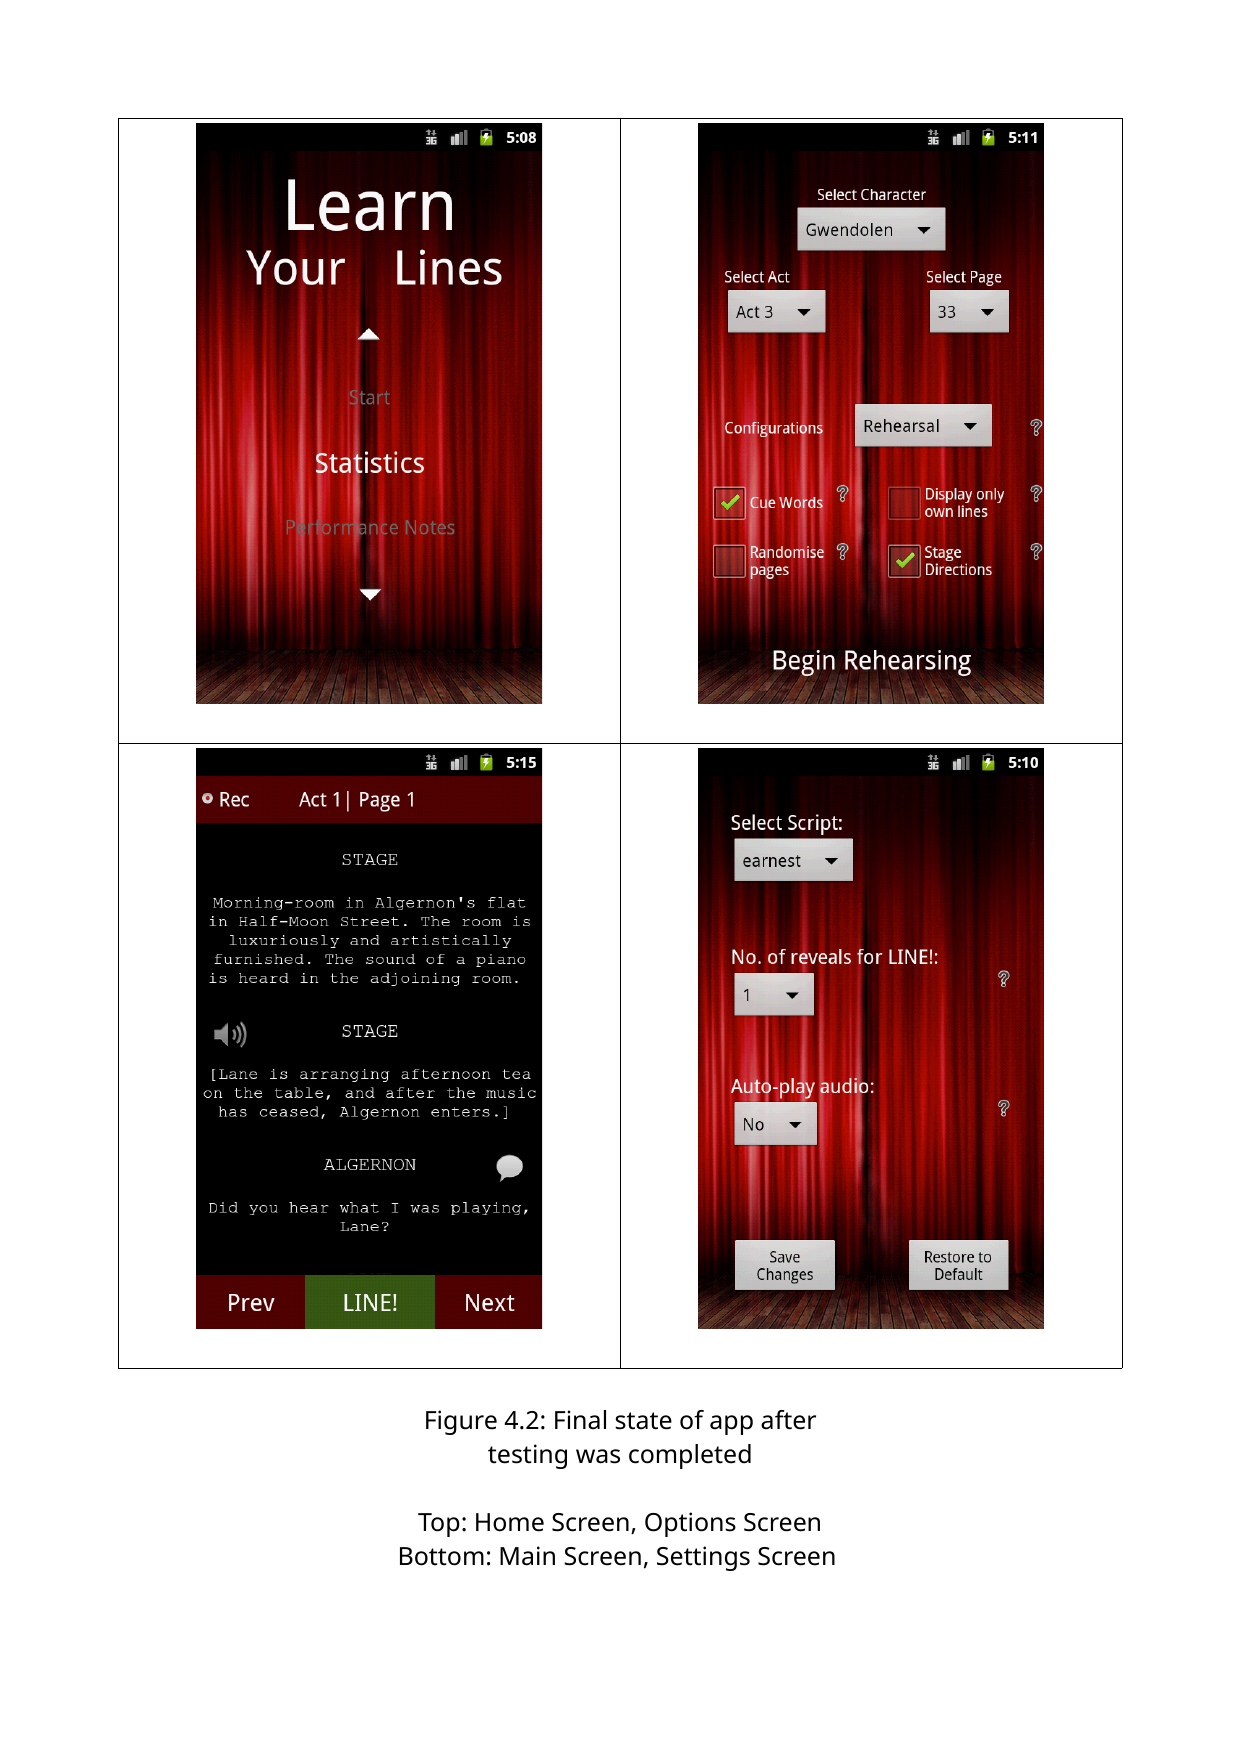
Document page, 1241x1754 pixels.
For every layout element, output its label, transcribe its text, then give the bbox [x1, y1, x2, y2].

text Top: Home Screen, Options Screen [118, 1504, 1122, 1538]
text Bottom: Main Screen, Settings Screen [118, 1538, 1122, 1573]
table_header [621, 119, 1122, 743]
picture [698, 748, 1044, 1329]
table_cell [621, 744, 1122, 1368]
picture [698, 123, 1044, 704]
text Figure 4.2: Final state of app after [118, 1402, 1122, 1436]
picture [196, 748, 543, 1329]
picture [196, 123, 543, 704]
text testing was completed [118, 1436, 1122, 1470]
table_cell [119, 744, 620, 1368]
table_header [119, 119, 620, 743]
